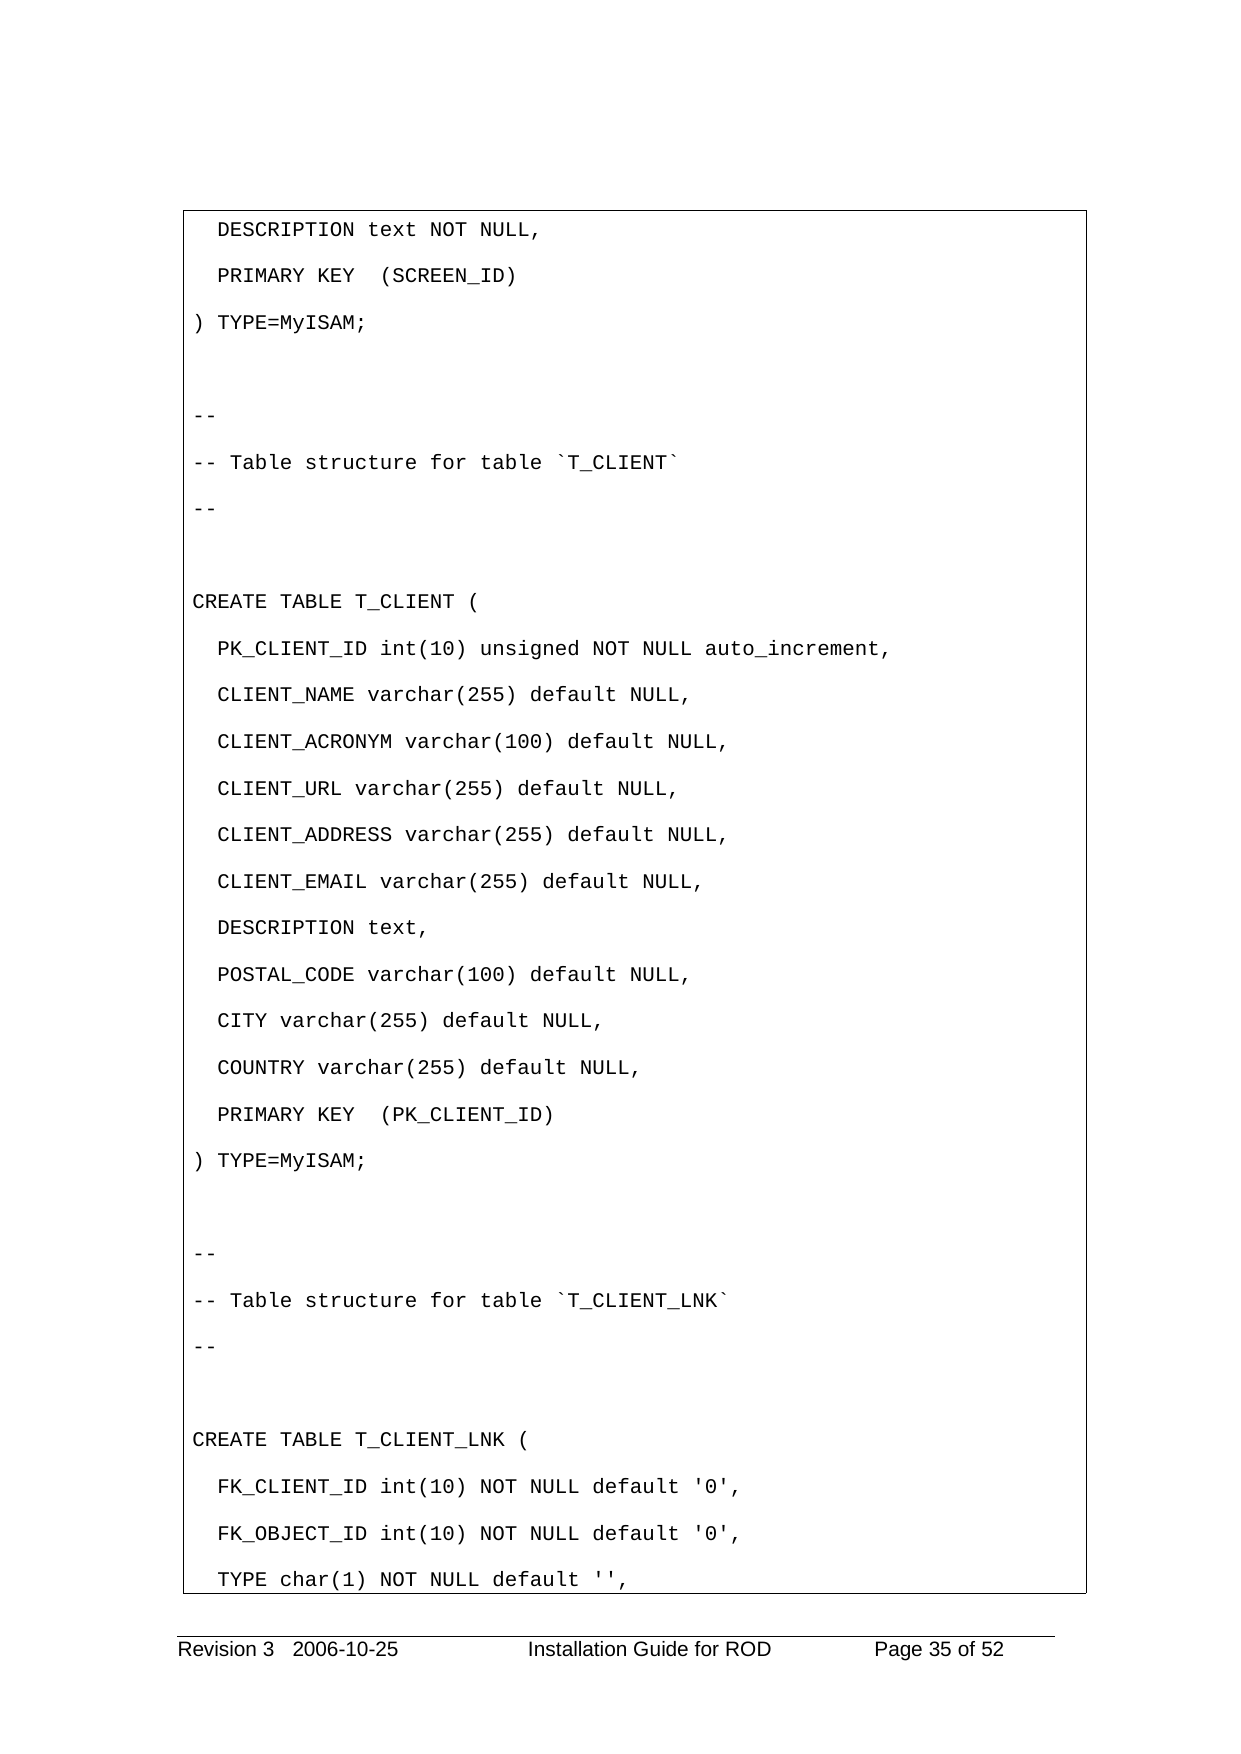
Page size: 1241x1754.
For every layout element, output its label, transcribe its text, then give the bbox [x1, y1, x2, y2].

text PRIMARY KEY (PK_CLIENT_ID) [184, 1095, 1086, 1127]
text ) TYPE=MyISAM; [184, 1142, 1086, 1173]
text POSTAL_CODE varchar(100) default NULL, [184, 955, 1086, 987]
text FK_CLIENT_ID int(10) NOT NULL default '0', [184, 1467, 1086, 1499]
text CLIENT_NAME varchar(255) default NULL, [184, 676, 1086, 708]
text PRIMARY KEY (SCREEN_ID) [184, 257, 1086, 289]
text CLIENT_ADDRESS varchar(255) default NULL, [184, 816, 1086, 848]
text -- [184, 1328, 1086, 1360]
text FK_OBJECT_ID int(10) NOT NULL default '0', [184, 1514, 1086, 1546]
text CLIENT_EMAIL varchar(255) default NULL, [184, 862, 1086, 894]
text -- Table structure for table `T_CLIENT` [184, 443, 1086, 475]
text CREATE TABLE T_CLIENT ( [184, 583, 1086, 615]
text -- [184, 490, 1086, 522]
text DESCRIPTION text, [184, 909, 1086, 941]
text CLIENT_URL varchar(255) default NULL, [184, 769, 1086, 801]
text PK_CLIENT_ID int(10) unsigned NOT NULL auto_increment, [184, 629, 1086, 661]
text TYPE char(1) NOT NULL default '', [184, 1561, 1086, 1593]
text COUNTRY varchar(255) default NULL, [184, 1048, 1086, 1080]
text ) TYPE=MyISAM; [184, 303, 1086, 335]
text -- Table structure for table `T_CLIENT_LNK` [184, 1281, 1086, 1313]
text -- [184, 1235, 1086, 1267]
text CLIENT_ACRONYM varchar(100) default NULL, [184, 722, 1086, 754]
text DESCRIPTION text NOT NULL, [184, 211, 1086, 242]
text CREATE TABLE T_CLIENT_LNK ( [184, 1421, 1086, 1453]
text -- [184, 397, 1086, 428]
text CITY varchar(255) default NULL, [184, 1002, 1086, 1034]
